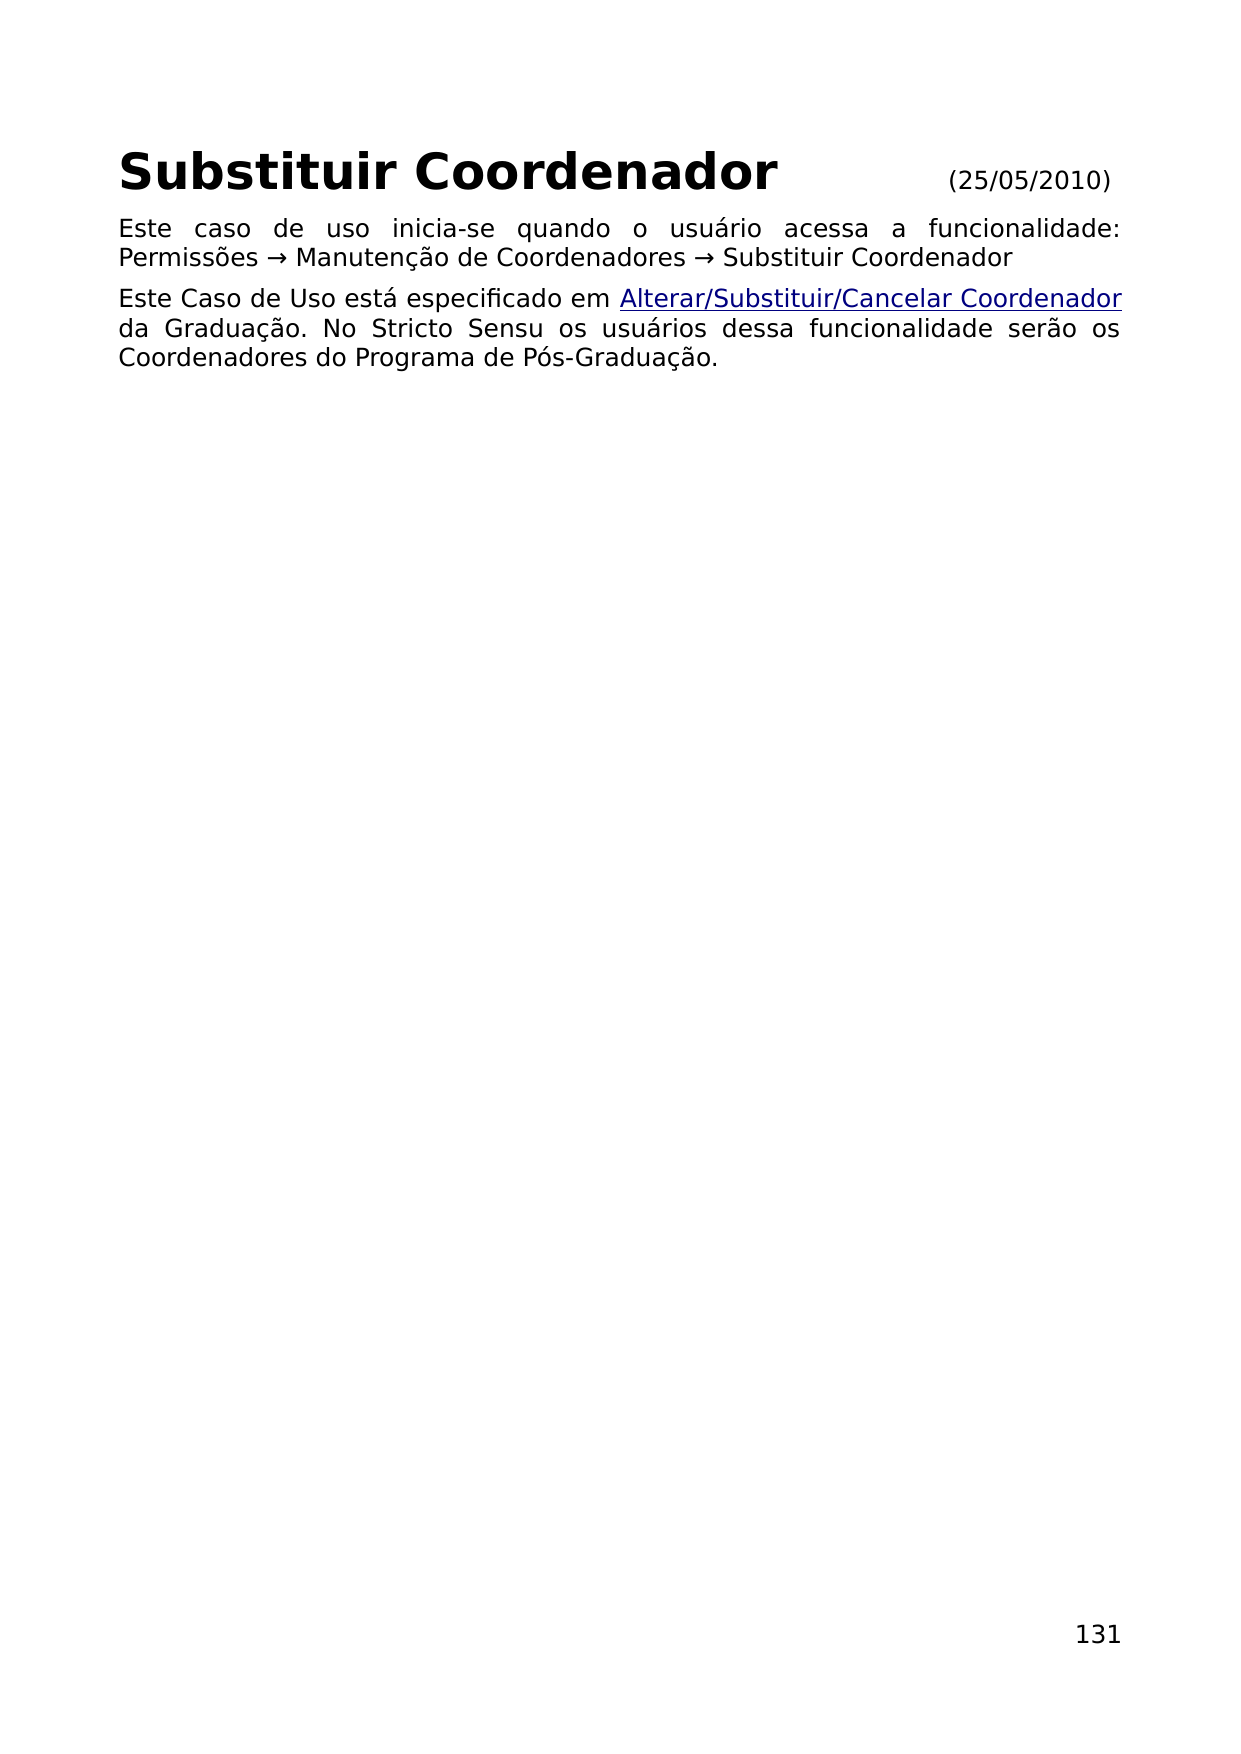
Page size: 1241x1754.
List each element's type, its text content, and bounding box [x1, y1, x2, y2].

text Este Caso de Uso está especificado em Alterar/Substituir/Cancelar Coordenador da Graduação. No Stricto Sensu os usuários dessa funcionalidade serão os Coordenadores do Programa de Pós-Graduação. [118, 285, 1122, 372]
subtitle Substituir Coordenador (25/05/2010) [118, 143, 1122, 201]
text Este caso de uso inicia-se quando o usuário acessa a funcionalidade: Permissões → Manutenção de Coordenadores → Substituir Coordenador [118, 214, 1122, 272]
